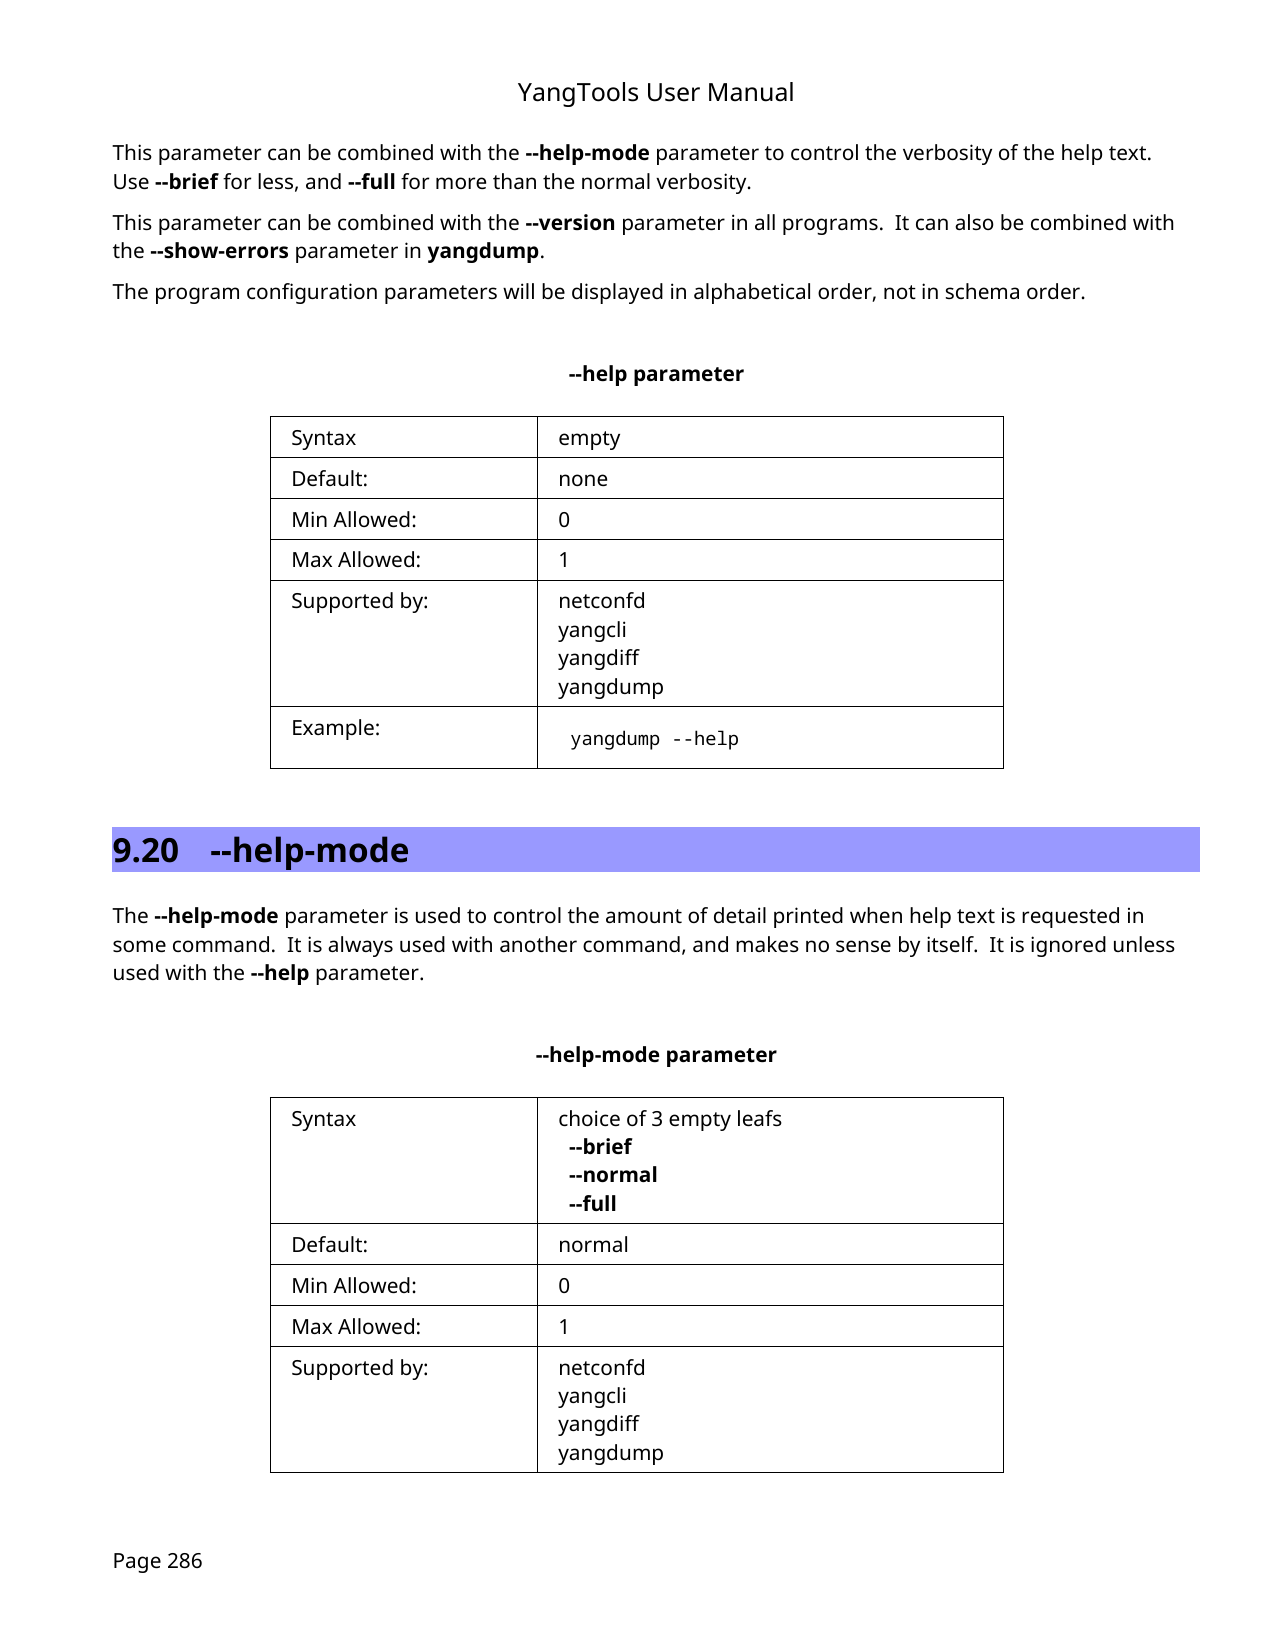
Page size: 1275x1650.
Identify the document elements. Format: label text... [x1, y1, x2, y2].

table_header Syntax [271, 417, 537, 457]
text The --help-mode parameter is used to control the amount of detail printed when help text is requested in some command. It is always used with another command, and makes no sense by itself. It is ignored unless used with the --help parameter. [112, 901, 1200, 987]
subtitle --help-mode parameter [127, 1040, 1185, 1068]
text This parameter can be combined with the --help-mode parameter to control the verbosity of the help text. Use --brief for less, and --full for more than the normal verbosity. [112, 138, 1200, 195]
table_cell 1 [538, 540, 1003, 580]
table_cell Max Allowed: [271, 1306, 537, 1346]
table_cell Default: [271, 458, 537, 498]
table_cell Supported by: [271, 581, 537, 706]
table_header empty [538, 417, 1003, 457]
table_cell Supported by: [271, 1347, 537, 1472]
subtitle --help-mode [112, 827, 1200, 872]
table_cell netconfd yangcli yangdiff yangdump [538, 1347, 1003, 1472]
table_cell Min Allowed: [271, 499, 537, 539]
text The program configuration parameters will be displayed in alphabetical order, not in schema order. [112, 277, 1200, 306]
table_cell Max Allowed: [271, 540, 537, 580]
table_cell yangdump --help [538, 707, 1003, 768]
table_cell none [538, 458, 1003, 498]
table_header choice of 3 empty leafs --brief --normal --full [538, 1098, 1003, 1223]
table_cell 0 [538, 499, 1003, 539]
text This parameter can be combined with the --version parameter in all programs. It can also be combined with the --show-errors parameter in yangdump. [112, 208, 1200, 265]
table_cell Example: [271, 707, 537, 768]
table_cell 0 [538, 1265, 1003, 1305]
table_cell netconfd yangcli yangdiff yangdump [538, 581, 1003, 706]
subtitle --help parameter [127, 359, 1185, 388]
table_cell 1 [538, 1306, 1003, 1346]
table_cell Min Allowed: [271, 1265, 537, 1305]
table_header Syntax [271, 1098, 537, 1223]
table_cell Default: [271, 1224, 537, 1264]
table_cell normal [538, 1224, 1003, 1264]
